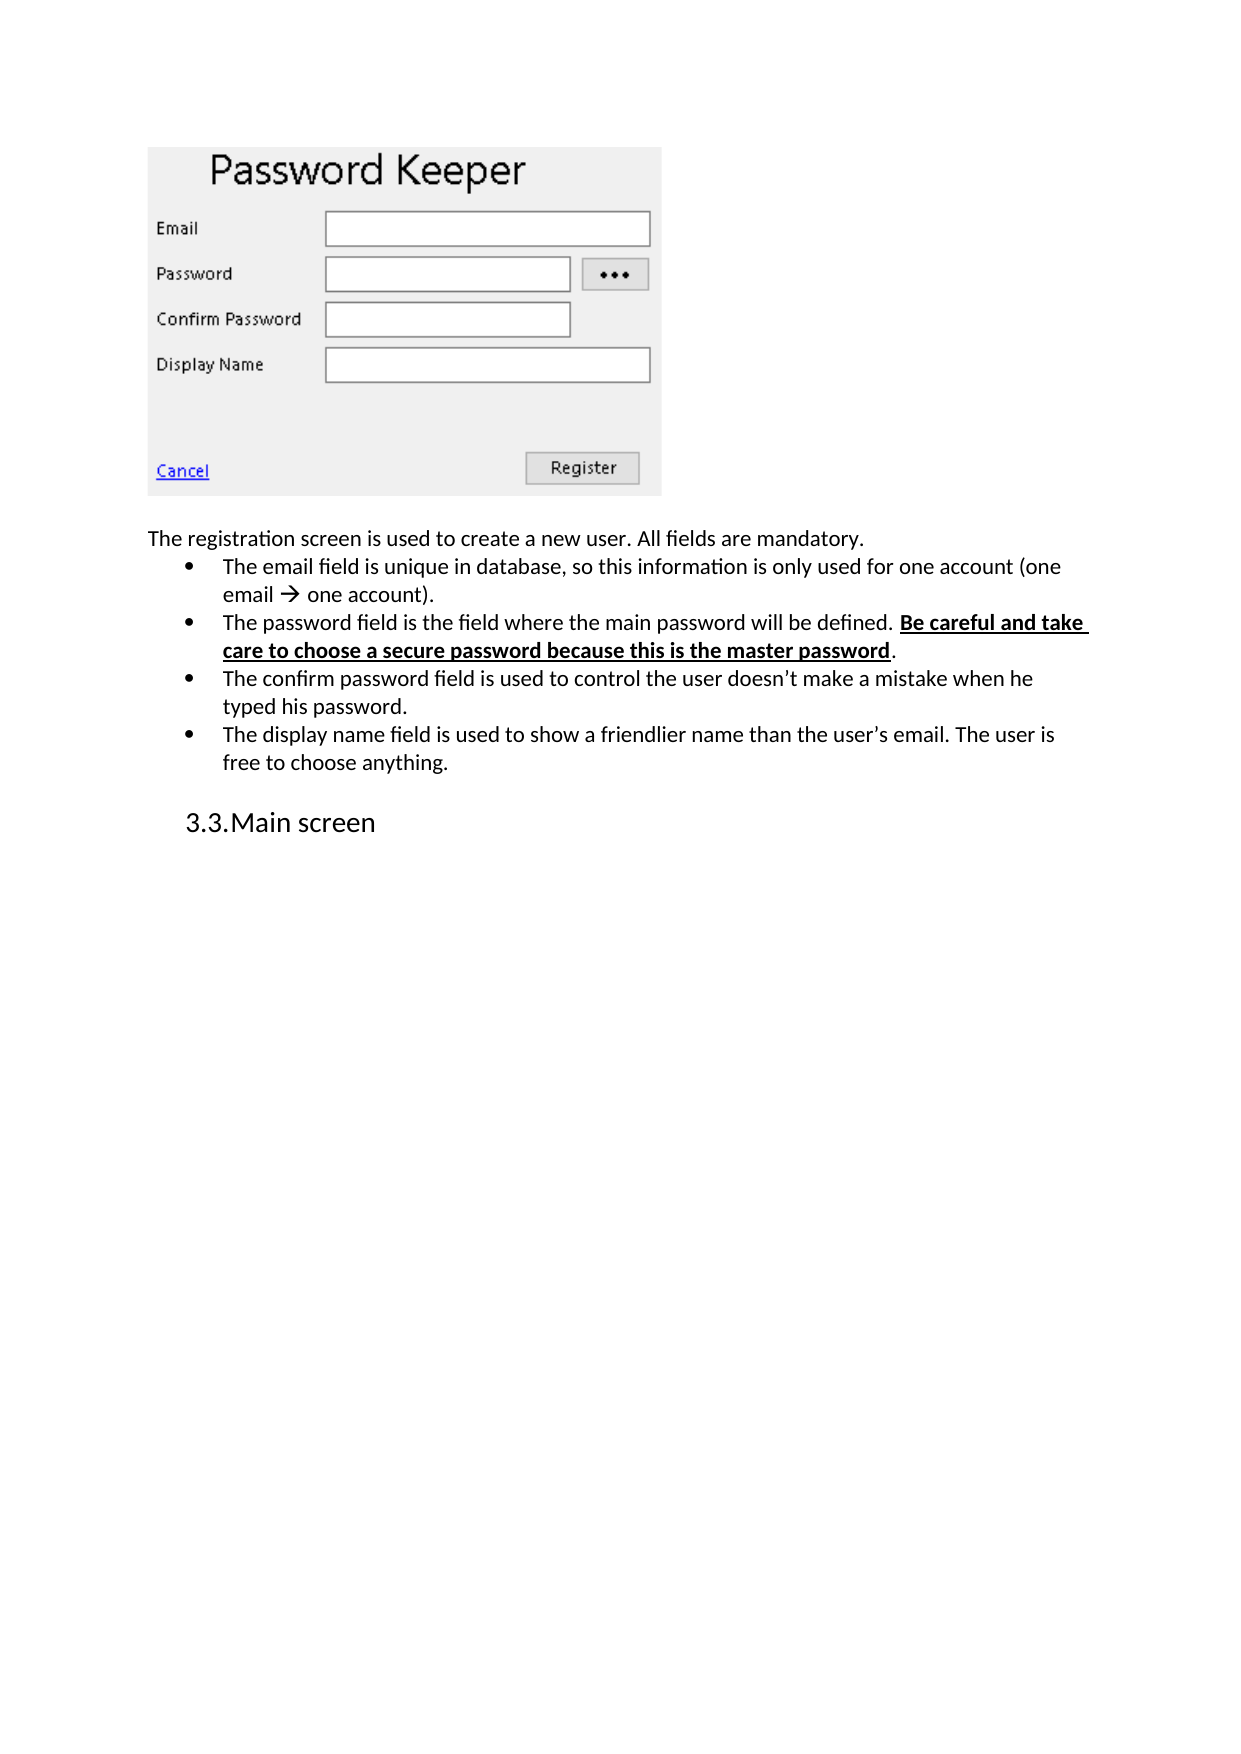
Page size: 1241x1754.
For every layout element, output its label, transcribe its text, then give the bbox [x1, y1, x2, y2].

list The confirm password field is used to control the user doesn’t make a mistake when he typed his password. [185, 664, 1093, 720]
list The email field is unique in database, so this information is only used for one account (one email  one account). [185, 552, 1093, 608]
list Main screen [185, 804, 1093, 840]
list The password field is the field where the main password will be defined. Be careful and take care to choose a secure password because this is the master password. [185, 608, 1093, 664]
text The registration screen is used to create a new user. All fields are mandatory. [148, 524, 1093, 552]
list The display name field is used to show a friendlier name than the user’s email. The user is free to choose anything. [185, 720, 1093, 776]
